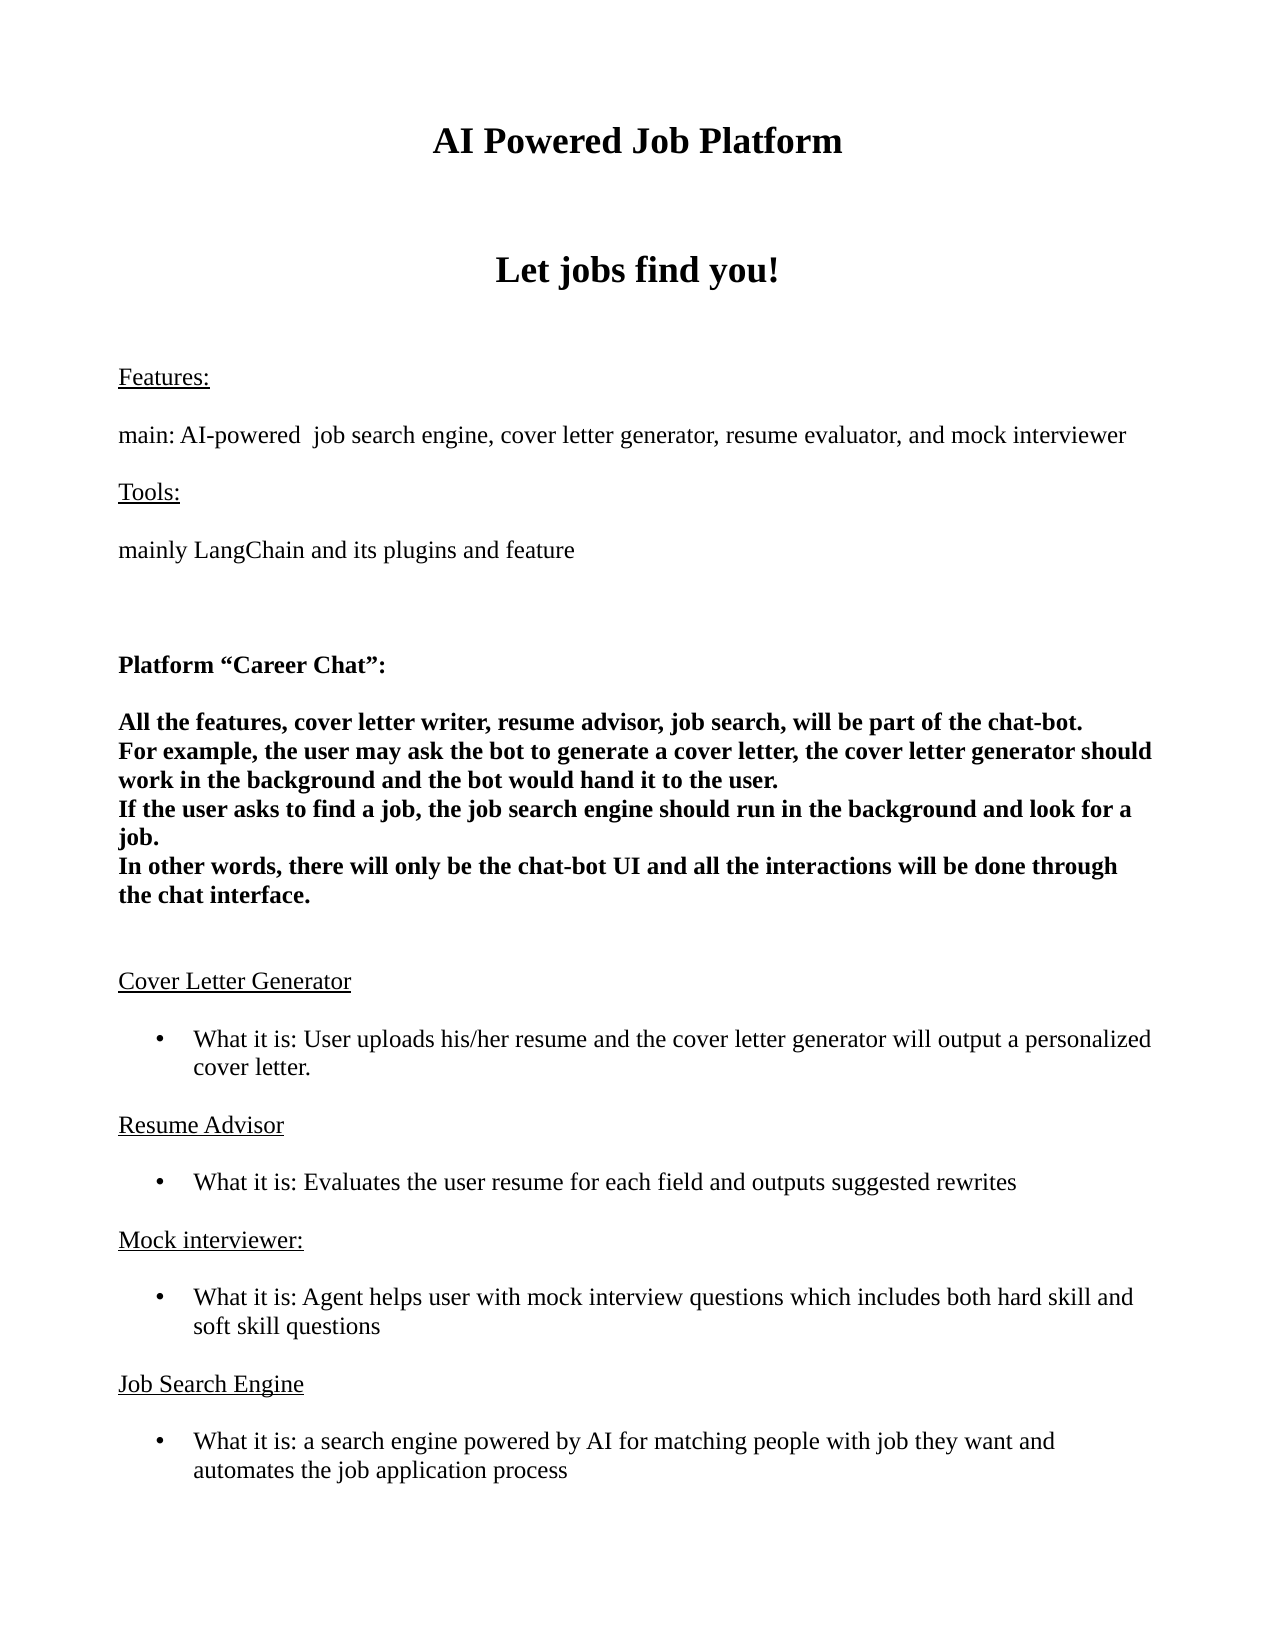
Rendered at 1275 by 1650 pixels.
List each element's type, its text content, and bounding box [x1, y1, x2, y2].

list What it is: Agent helps user with mock interview questions which includes both hard skill and soft skill questions [156, 1282, 1157, 1340]
text In other words, there will only be the chat-bot UI and all the interactions will be done through the chat interface. [118, 851, 1157, 909]
text Tools: [118, 477, 1157, 506]
text main: AI-powered job search engine, cover letter generator, resume evaluator, and mock interviewer [118, 420, 1157, 449]
list What it is: User uploads his/her resume and the cover letter generator will output a personalized cover letter. [156, 1024, 1157, 1081]
text Platform “Career Chat”: [118, 650, 1157, 679]
text Job Search Engine [118, 1369, 1157, 1397]
text Cover Letter Generator [118, 966, 1157, 995]
list What it is: a search engine powered by AI for matching people with job they want and automates the job application process [156, 1426, 1157, 1484]
text AI Powered Job Platform [118, 118, 1157, 161]
list What it is: Evaluates the user resume for each field and outputs suggested rewrites [156, 1167, 1157, 1196]
text Let jobs find you! [118, 247, 1157, 291]
text Mock interviewer: [118, 1225, 1157, 1254]
text If the user asks to find a job, the job search engine should run in the background and look for a job. [118, 794, 1157, 851]
text Features: [118, 362, 1157, 391]
text Resume Advisor [118, 1110, 1157, 1139]
text mainly LangChain and its plugins and feature [118, 535, 1157, 564]
text All the features, cover letter writer, resume advisor, job search, will be part of the chat-bot. [118, 707, 1157, 736]
text For example, the user may ask the bot to generate a cover letter, the cover letter generator should work in the background and the bot would hand it to the user. [118, 736, 1157, 794]
